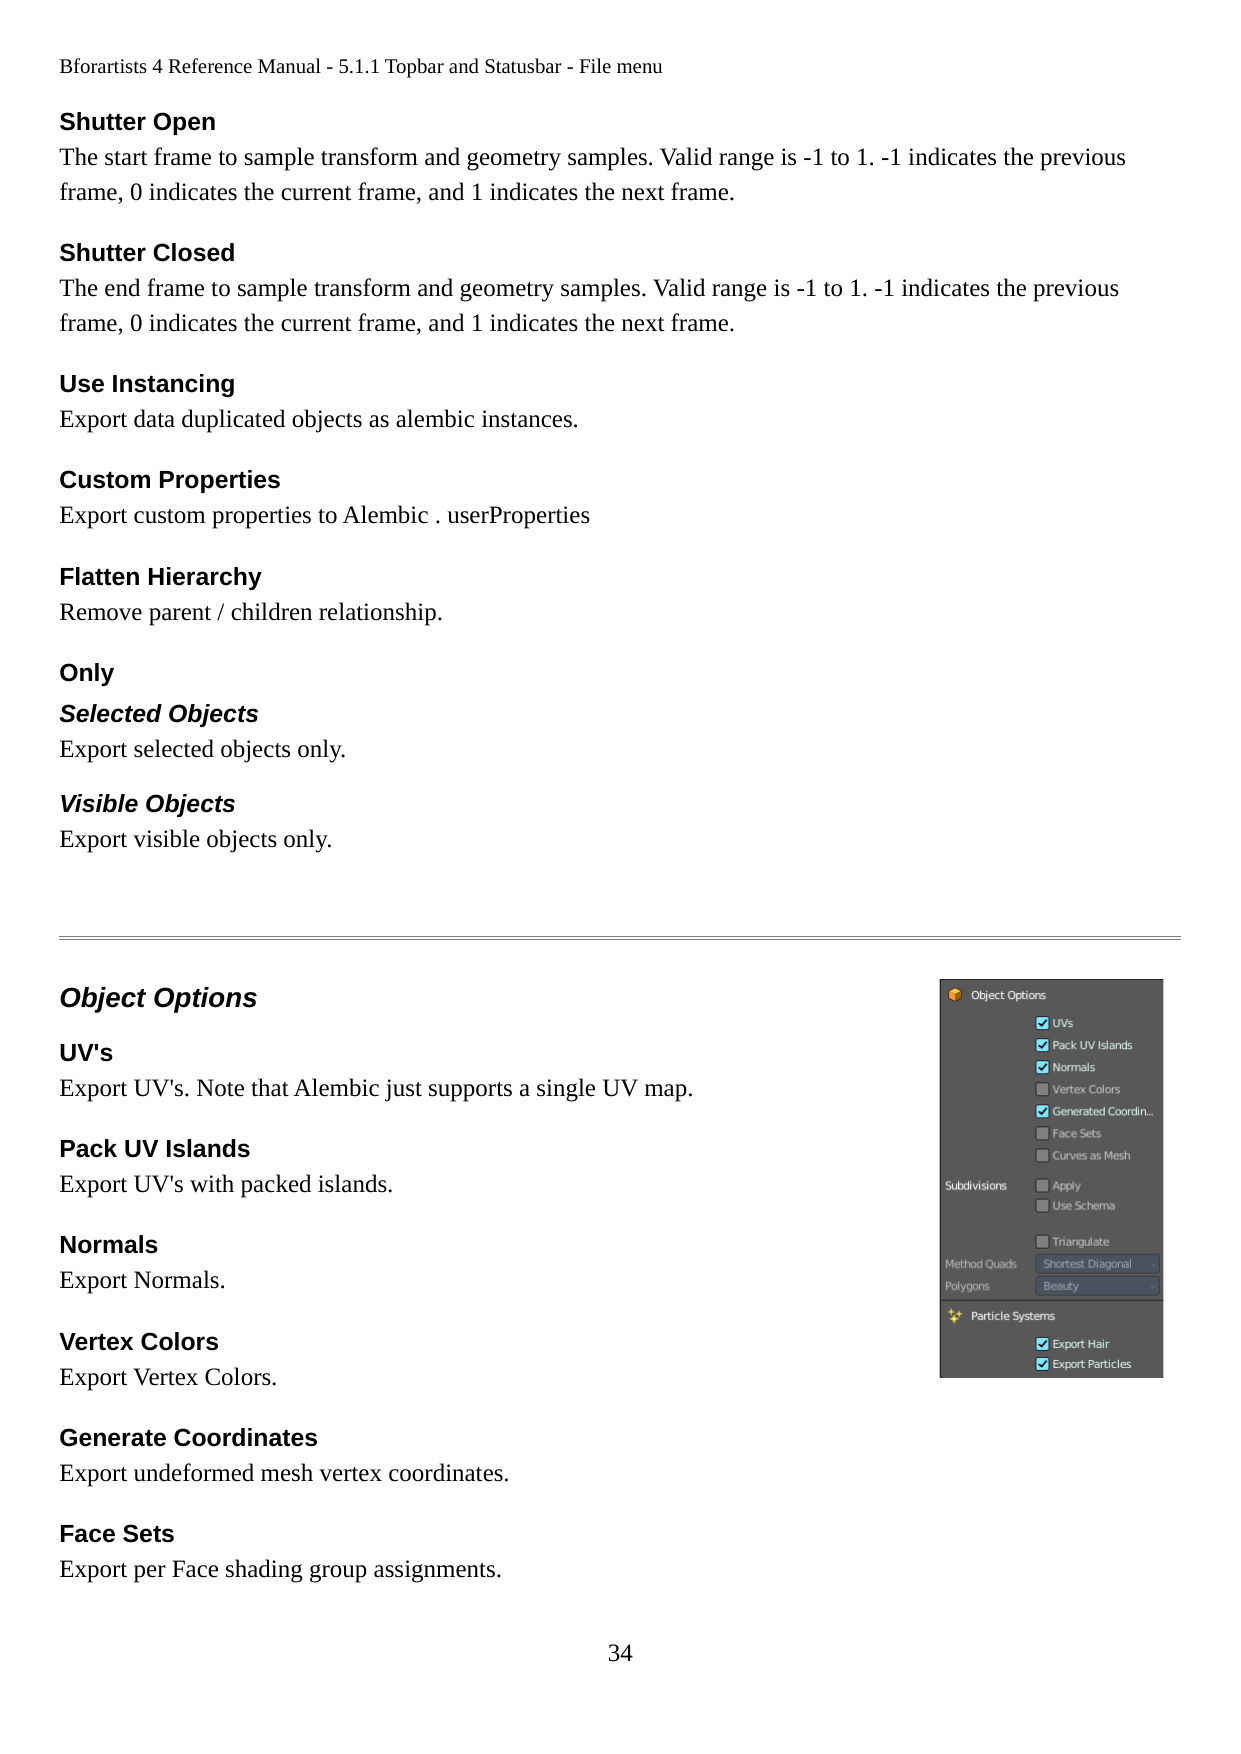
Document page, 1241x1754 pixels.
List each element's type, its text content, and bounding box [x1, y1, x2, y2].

text Export custom properties to Alembic . userProperties [59, 500, 1181, 529]
text Export Vertex Colors. [59, 1362, 1181, 1390]
picture [939, 979, 1164, 1378]
subtitle Selected Objects [59, 699, 1181, 728]
subtitle Use Instancing [59, 369, 1181, 398]
text The end frame to sample transform and geometry samples. Valid range is -1 to 1. -1 indicates the previous frame, 0 indicates the current frame, and 1 indicates the next frame. [59, 273, 1181, 336]
text Export visible objects only. [59, 824, 1181, 853]
subtitle Visible Objects [59, 789, 1181, 818]
subtitle Flatten Hierarchy [59, 562, 1181, 590]
text Export Normals. [59, 1265, 939, 1294]
subtitle [1164, 1231, 1181, 1259]
subtitle [1164, 981, 1181, 1013]
subtitle Only [59, 658, 1181, 687]
subtitle Shutter Open [59, 107, 1181, 136]
subtitle [1164, 1134, 1181, 1163]
subtitle Vertex Colors [59, 1327, 939, 1355]
text Export undeformed mesh vertex coordinates. [59, 1458, 1181, 1487]
text Export UV's with packed islands. [59, 1169, 939, 1198]
subtitle Shutter Closed [59, 238, 1181, 267]
text [1164, 1265, 1181, 1294]
text Remove parent / children relationship. [59, 597, 1181, 625]
subtitle Normals [59, 1231, 939, 1259]
subtitle Custom Properties [59, 466, 1181, 494]
text Export data duplicated objects as alembic instances. [59, 404, 1181, 433]
text Export UV's. Note that Alembic just supports a single UV map. [59, 1073, 939, 1101]
subtitle [1164, 1038, 1181, 1066]
text The start frame to sample transform and geometry samples. Valid range is -1 to 1. -1 indicates the previous frame, 0 indicates the current frame, and 1 indicates the next frame. [59, 142, 1181, 206]
subtitle Object Options [59, 981, 939, 1013]
subtitle Face Sets [59, 1519, 1181, 1548]
subtitle Pack UV Islands [59, 1134, 939, 1163]
text Export per Face shading group assignments. [59, 1554, 1181, 1583]
text Export selected objects only. [59, 734, 1181, 763]
subtitle [1164, 1327, 1181, 1355]
subtitle Generate Coordinates [59, 1423, 1181, 1452]
subtitle UV's [59, 1038, 939, 1066]
